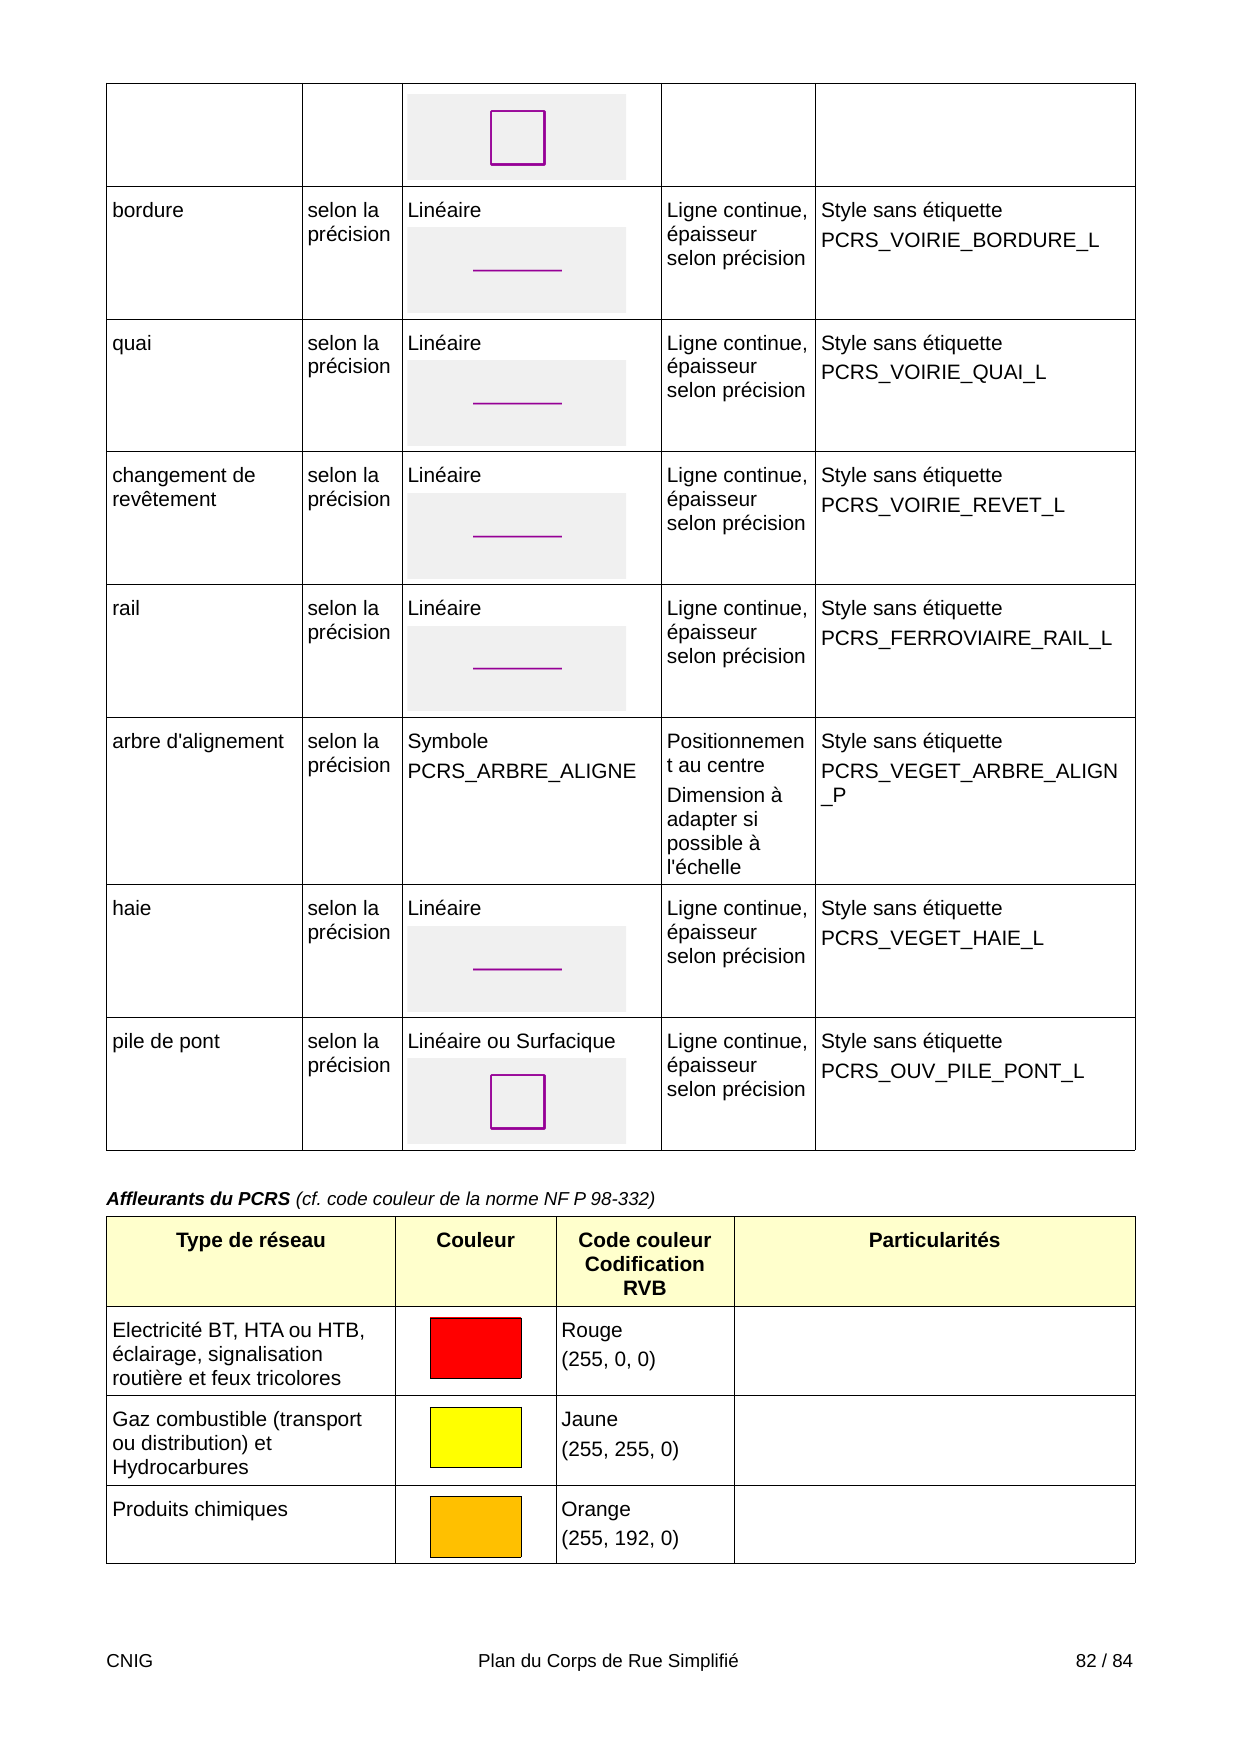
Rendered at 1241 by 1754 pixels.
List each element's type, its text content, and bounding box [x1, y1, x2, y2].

table_cell changement de revêtement [107, 452, 302, 584]
table_cell haie [107, 885, 302, 1017]
picture [407, 227, 627, 313]
table_cell Ligne continue, épaisseur selon précision [662, 885, 815, 1017]
table_cell [662, 84, 815, 186]
table_cell Linéaire [403, 187, 661, 318]
table_cell Linéaire [403, 585, 661, 717]
table_cell selon la précision [303, 187, 402, 318]
table_cell Style sans étiquette PCRS_VOIRIE_QUAI_L [816, 320, 1135, 451]
table_header Code couleur Codification RVB [557, 1217, 734, 1306]
table_cell arbre d'alignement [107, 718, 302, 884]
table_cell selon la précision [303, 452, 402, 584]
table_cell Orange (255, 192, 0) [557, 1486, 734, 1563]
table_header Particularités [735, 1217, 1135, 1306]
table_cell Gaz combustible (transport ou distribution) et Hydrocarbures [107, 1396, 395, 1484]
picture [407, 493, 627, 579]
table_cell [396, 1486, 556, 1563]
table_cell [735, 1396, 1135, 1484]
table_cell [107, 84, 302, 186]
table_cell Ligne continue, épaisseur selon précision [662, 585, 815, 717]
table_cell [735, 1307, 1135, 1395]
table_header Type de réseau [107, 1217, 395, 1306]
table_cell bordure [107, 187, 302, 318]
table_cell Style sans étiquette PCRS_FERROVIAIRE_RAIL_L [816, 585, 1135, 717]
table_cell pile de pont [107, 1018, 302, 1150]
table_cell selon la précision [303, 585, 402, 717]
table_cell selon la précision [303, 885, 402, 1017]
table_cell rail [107, 585, 302, 717]
table_cell Style sans étiquette PCRS_VEGET_ARBRE_ALIGN_P [816, 718, 1135, 884]
table_cell Ligne continue, épaisseur selon précision [662, 1018, 815, 1150]
table_cell Style sans étiquette PCRS_OUV_PILE_PONT_L [816, 1018, 1135, 1150]
picture [407, 926, 627, 1012]
picture [407, 626, 627, 711]
table_cell [403, 84, 661, 186]
table_cell Produits chimiques [107, 1486, 395, 1563]
table_cell Positionnement au centre Dimension à adapter si possible à l'échelle [662, 718, 815, 884]
table_cell Jaune (255, 255, 0) [557, 1396, 734, 1484]
table_cell [396, 1307, 556, 1395]
table_cell Rouge (255, 0, 0) [557, 1307, 734, 1395]
table_cell Style sans étiquette PCRS_VOIRIE_BORDURE_L [816, 187, 1135, 318]
picture [407, 360, 627, 446]
table_cell Linéaire [403, 320, 661, 451]
table_cell Style sans étiquette PCRS_VEGET_HAIE_L [816, 885, 1135, 1017]
table_cell [816, 84, 1135, 186]
table_cell Linéaire [403, 452, 661, 584]
table_cell [396, 1396, 556, 1484]
table_cell Linéaire ou Surfacique [403, 1018, 661, 1150]
table_cell selon la précision [303, 320, 402, 451]
picture [407, 1058, 627, 1144]
table_cell Ligne continue, épaisseur selon précision [662, 320, 815, 451]
picture [407, 94, 627, 180]
table_cell Ligne continue, épaisseur selon précision [662, 187, 815, 318]
table_cell Ligne continue, épaisseur selon précision [662, 452, 815, 584]
text Affleurants du PCRS (cf. code couleur de la norme NF P 98-332) [106, 1188, 1134, 1209]
table_cell quai [107, 320, 302, 451]
table_cell [735, 1486, 1135, 1563]
table_cell selon la précision [303, 1018, 402, 1150]
table_cell selon la précision [303, 718, 402, 884]
table_cell Linéaire [403, 885, 661, 1017]
table_cell Electricité BT, HTA ou HTB, éclairage, signalisation routière et feux tricolores [107, 1307, 395, 1395]
table_cell Style sans étiquette PCRS_VOIRIE_REVET_L [816, 452, 1135, 584]
table_cell [303, 84, 402, 186]
table_header Couleur [396, 1217, 556, 1306]
table_cell Symbole PCRS_ARBRE_ALIGNE [403, 718, 661, 884]
